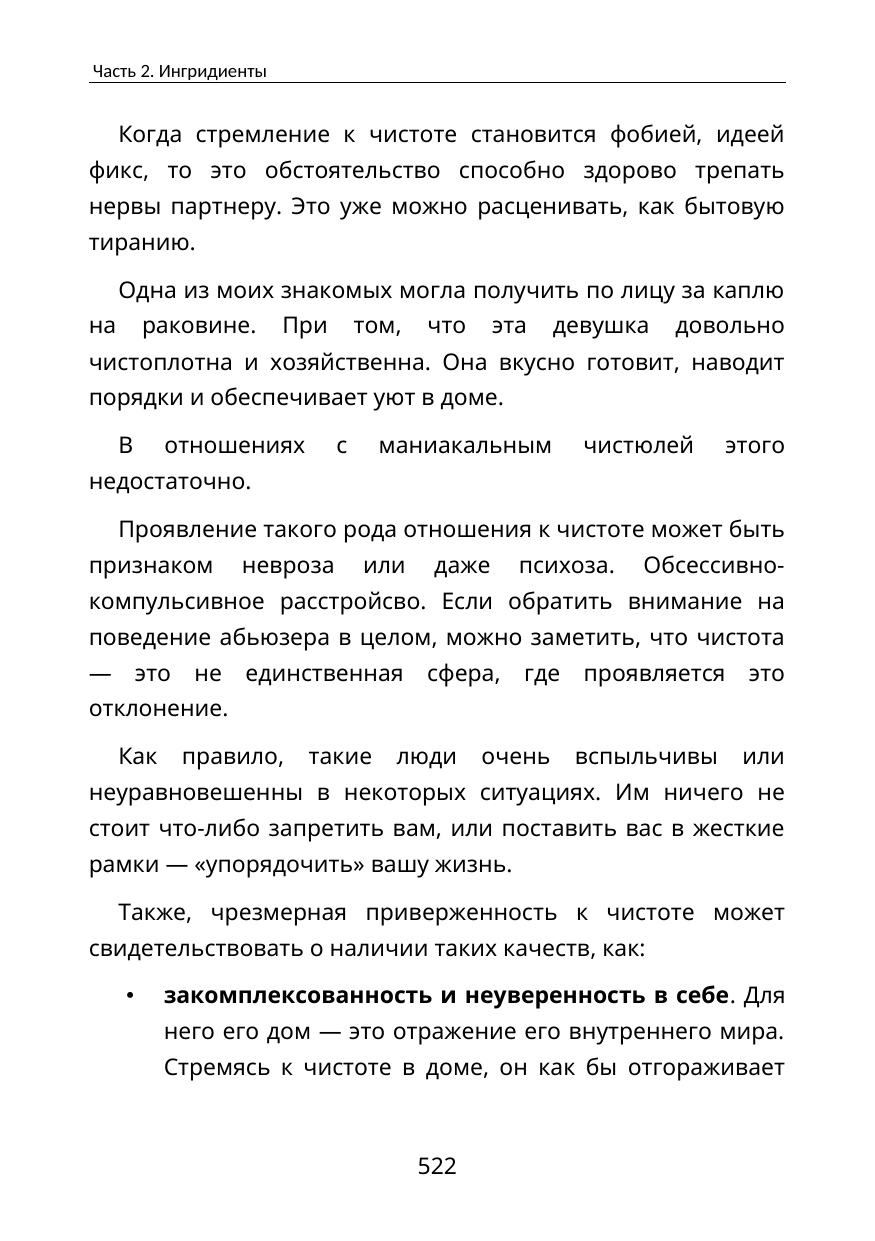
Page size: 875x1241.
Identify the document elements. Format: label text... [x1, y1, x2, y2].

text Проявление такого рода отношения к чистоте может быть признаком невроза или даже психоза. Обсессивно-компульсивное расстройсво. Если обратить внимание на поведение абьюзера в целом, можно заметить, что чистота — это не единственная сфера, где проявляется это отклонение. [88, 513, 786, 724]
text Как правило, такие люди очень вспыльчивы или неуравновешенны в некоторых ситуациях. Им ничего не стоит что-либо запретить вам, или поставить вас в жесткие рамки — «упорядочить» вашу жизнь. [88, 740, 786, 879]
text Также, чрезмерная приверженность к чистоте может свидетельствовать о наличии таких качеств, как: [88, 896, 786, 963]
text Когда стремление к чистоте становится фобией, идеей фикс, то это обстоятельство способно здорово трепать нервы партнеру. Это уже можно расценивать, как бытовую тиранию. [88, 118, 786, 257]
list закомплексованность и неуверенность в себе. Для него его дом — это отражение его внутреннего мира. Стремясь к чистоте в доме, он как бы отгораживает [126, 979, 786, 1082]
text Одна из моих знакомых могла получить по лицу за каплю на раковине. При том, что эта девушка довольно чистоплотна и хозяйственна. Она вкусно готовит, наводит порядки и обеспечивает уют в доме. [88, 273, 786, 413]
text В отношениях с маниакальным чистюлей этого недостаточно. [88, 429, 786, 496]
